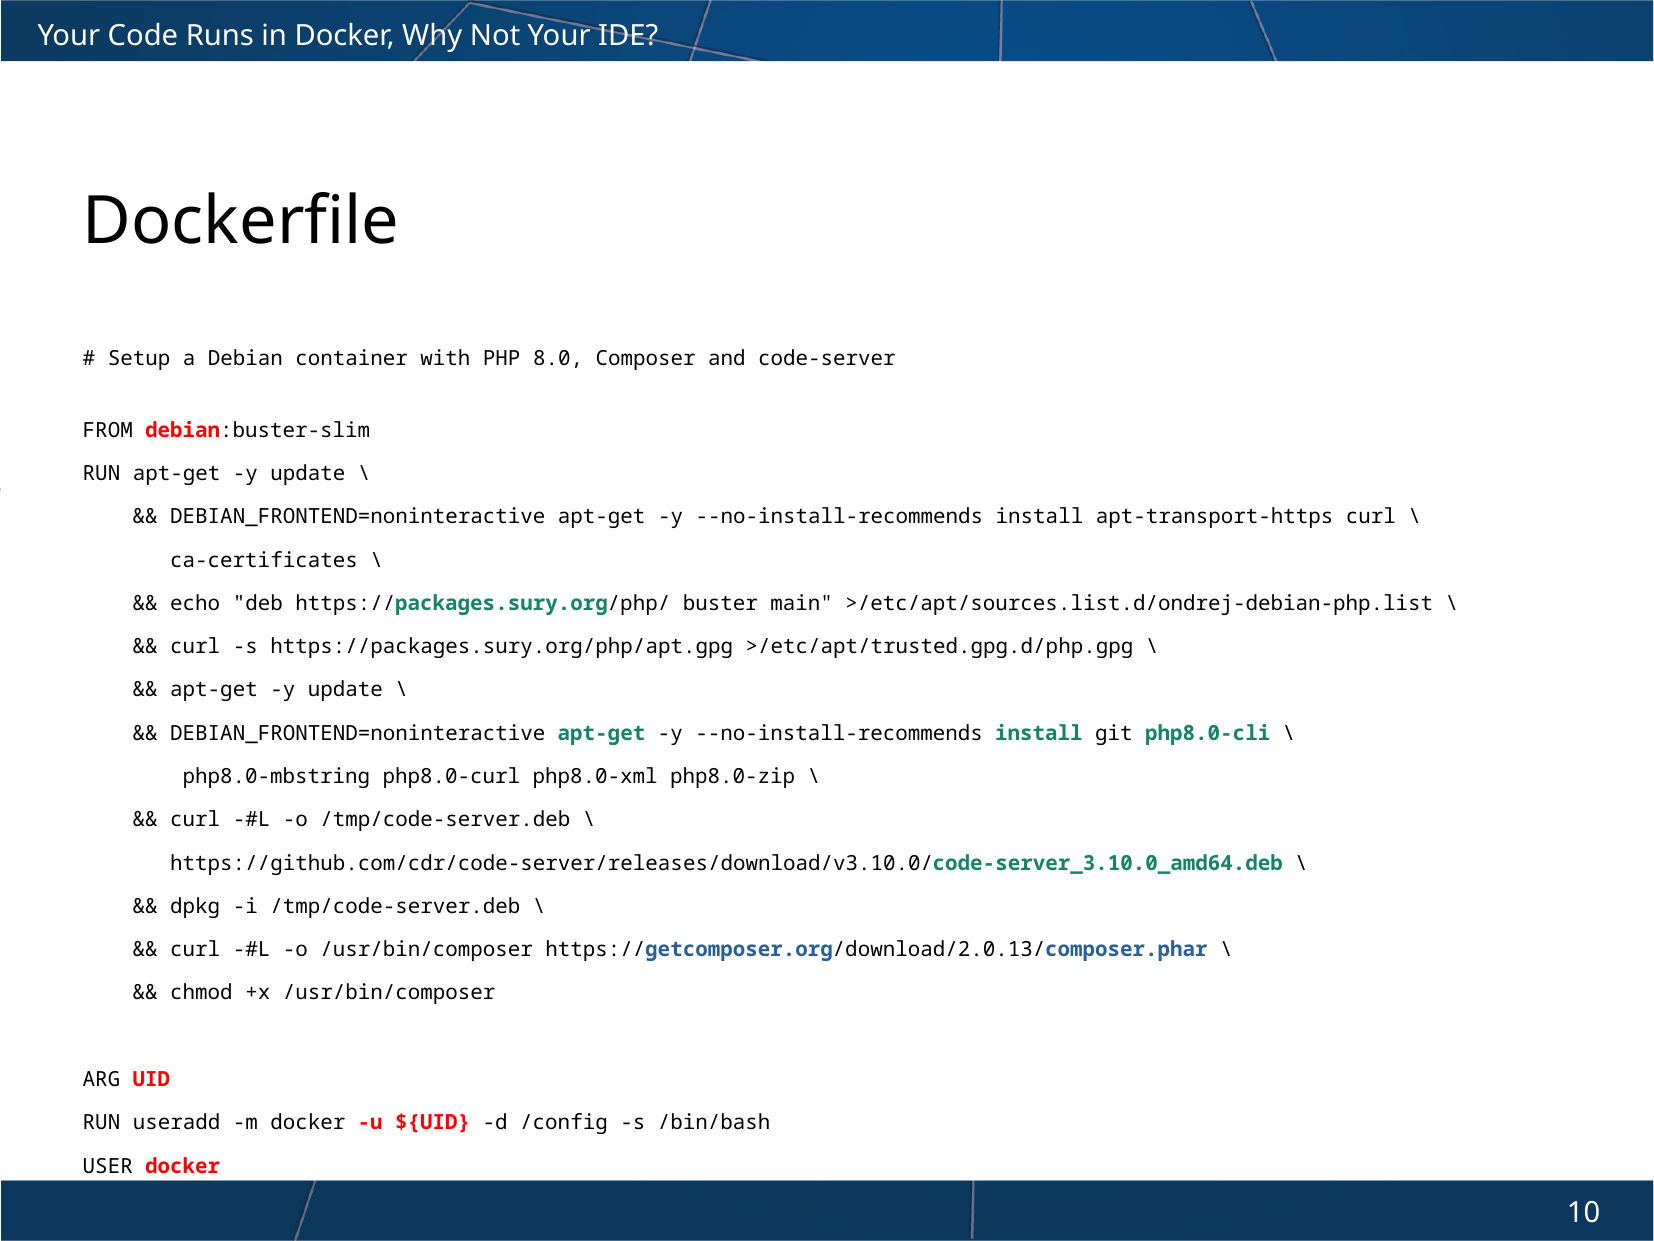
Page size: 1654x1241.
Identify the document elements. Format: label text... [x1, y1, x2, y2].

list # Setup a Debian container with PHP 8.0, Composer and code-server FROM debian:buster-slim RUN apt-get -y update \ && DEBIAN_FRONTEND=noninteractive apt-get -y --no-install-recommends install apt-transport-https curl \ ca-certificates \ && echo "deb https://packages.sury.org/php/ buster main" >/etc/apt/sources.list.d/ondrej-debian-php.list \ && curl -s https://packages.sury.org/php/apt.gpg >/etc/apt/trusted.gpg.d/php.gpg \ && apt-get -y update \ && DEBIAN_FRONTEND=noninteractive apt-get -y --no-install-recommends install git php8.0-cli \ php8.0-mbstring php8.0-curl php8.0-xml php8.0-zip \ && curl -#L -o /tmp/code-server.deb \ https://github.com/cdr/code-server/releases/download/v3.10.0/code-server_3.10.0_amd64.deb \ && dpkg -i /tmp/code-server.deb \ && curl -#L -o /usr/bin/composer https://getcomposer.org/download/2.0.13/composer.phar \ && chmod +x /usr/bin/composer ARG UID RUN useradd -m docker -u ${UID} -d /config -s /bin/bash USER docker [82, 343, 1571, 1099]
title Dockerfile [82, 121, 1571, 315]
picture [0, 0, 1654, 1241]
